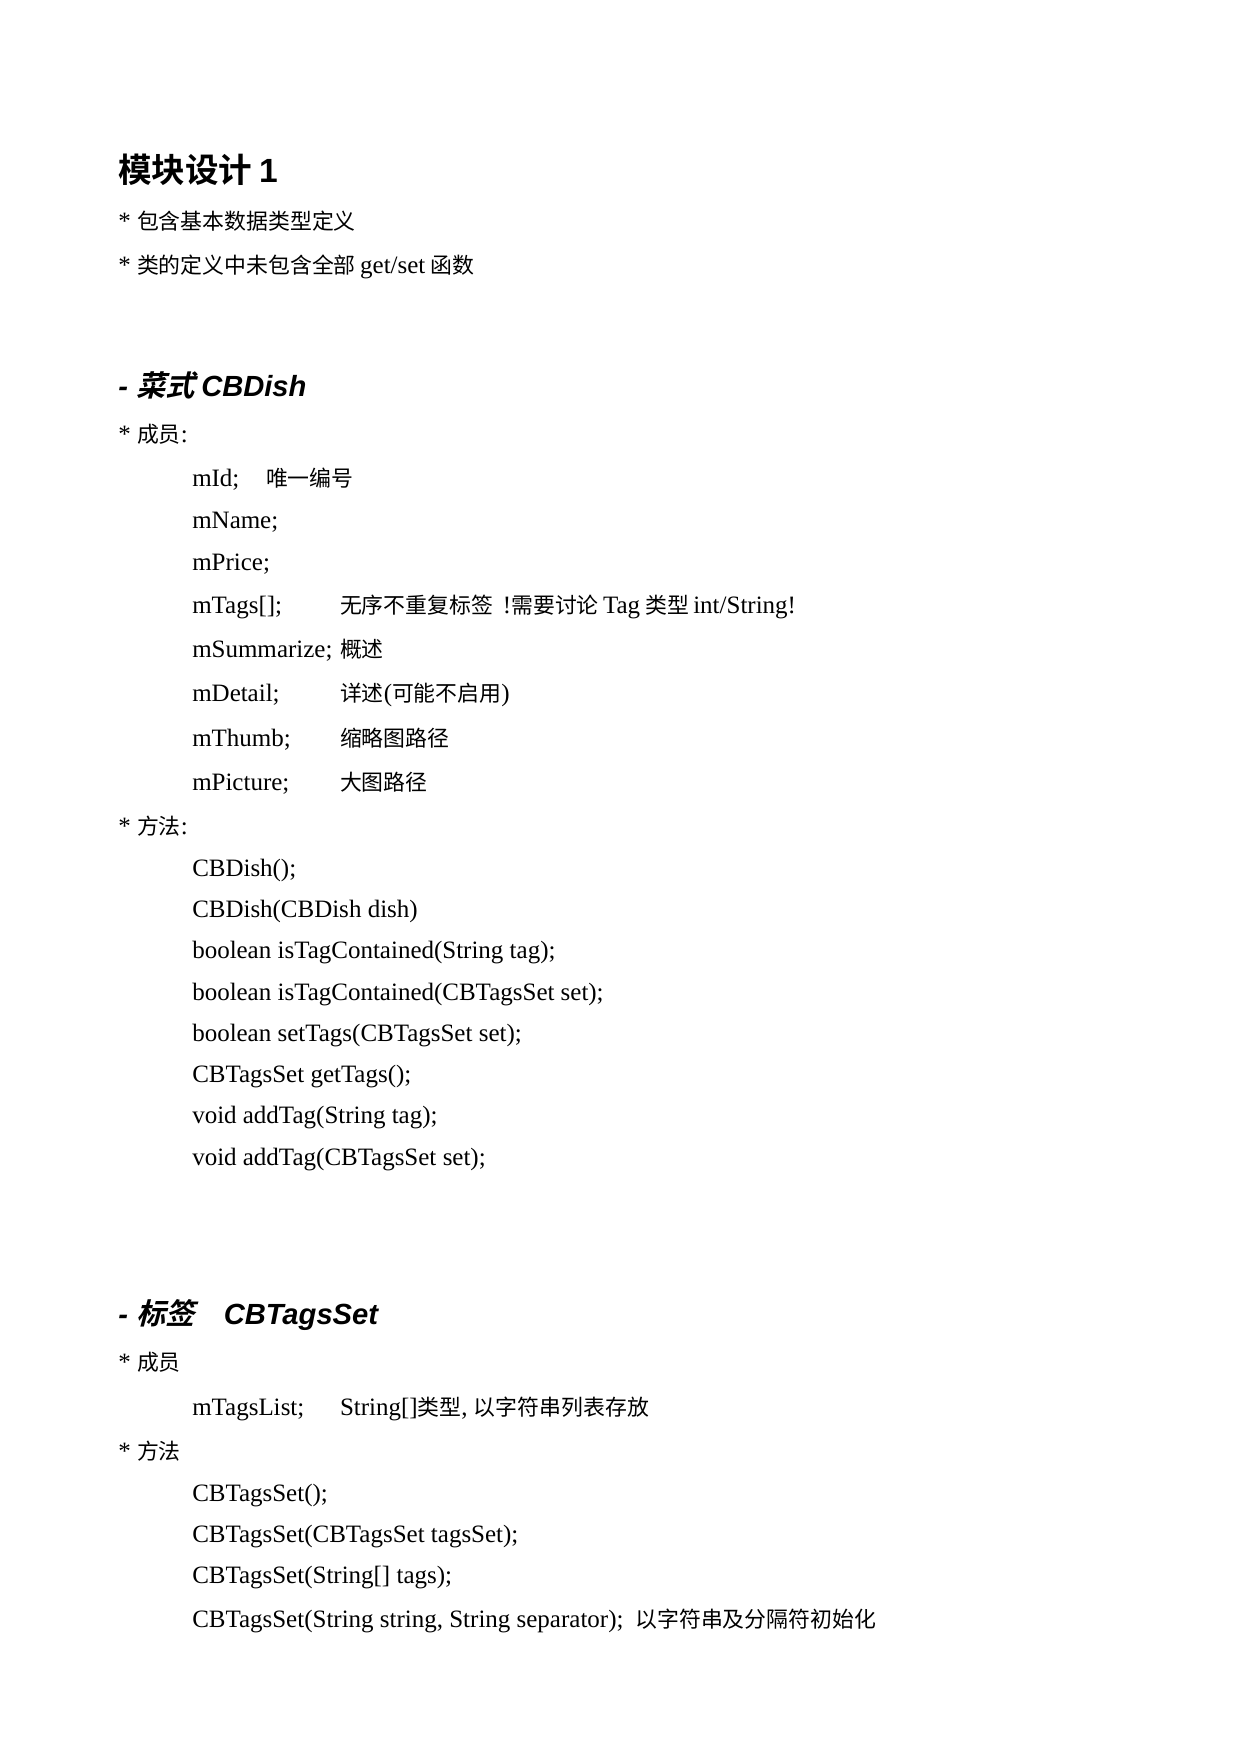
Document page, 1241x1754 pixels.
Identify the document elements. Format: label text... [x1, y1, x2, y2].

text boolean isTagContained(String tag); [118, 936, 1122, 964]
subtitle - 菜式 CBDish [118, 362, 1122, 405]
text void addTag(CBTagsSet set); [118, 1142, 1122, 1171]
text * 方法 [118, 1434, 1122, 1465]
text * 成员 [118, 1345, 1122, 1377]
text * 成员: [118, 417, 1122, 449]
text CBTagsSet(CBTagsSet tagsSet); [118, 1519, 1122, 1548]
text CBTagsSet(); [118, 1478, 1122, 1507]
text CBTagsSet(String[] tags); [118, 1560, 1122, 1589]
text CBDish(); [118, 853, 1122, 882]
text mName; [118, 506, 1122, 534]
text mThumb; 缩略图路径 [118, 721, 1122, 752]
text mPicture; 大图路径 [118, 765, 1122, 796]
text mId; 唯一编号 [118, 461, 1122, 493]
text mTagsList; String[]类型, 以字符串列表存放 [118, 1389, 1122, 1421]
text void addTag(String tag); [118, 1101, 1122, 1129]
text * 类的定义中未包含全部get/set函数 [118, 248, 1122, 280]
text CBTagsSet getTags(); [118, 1059, 1122, 1088]
text boolean isTagContained(CBTagsSet set); [118, 977, 1122, 1006]
text * 方法: [118, 809, 1122, 841]
subtitle 模块设计1 [118, 143, 1122, 192]
text mDetail; 详述(可能不启用) [118, 676, 1122, 708]
text * 包含基本数据类型定义 [118, 204, 1122, 236]
text CBTagsSet(String string, String separator); 以字符串及分隔符初始化 [118, 1602, 1122, 1633]
subtitle - 标签 CBTagsSet [118, 1291, 1122, 1333]
text mPrice; [118, 547, 1122, 576]
text mTags[]; 无序不重复标签 !需要讨论Tag类型int/String! [118, 588, 1122, 620]
text CBDish(CBDish dish) [118, 894, 1122, 923]
text boolean setTags(CBTagsSet set); [118, 1018, 1122, 1047]
text mSummarize; 概述 [118, 632, 1122, 664]
